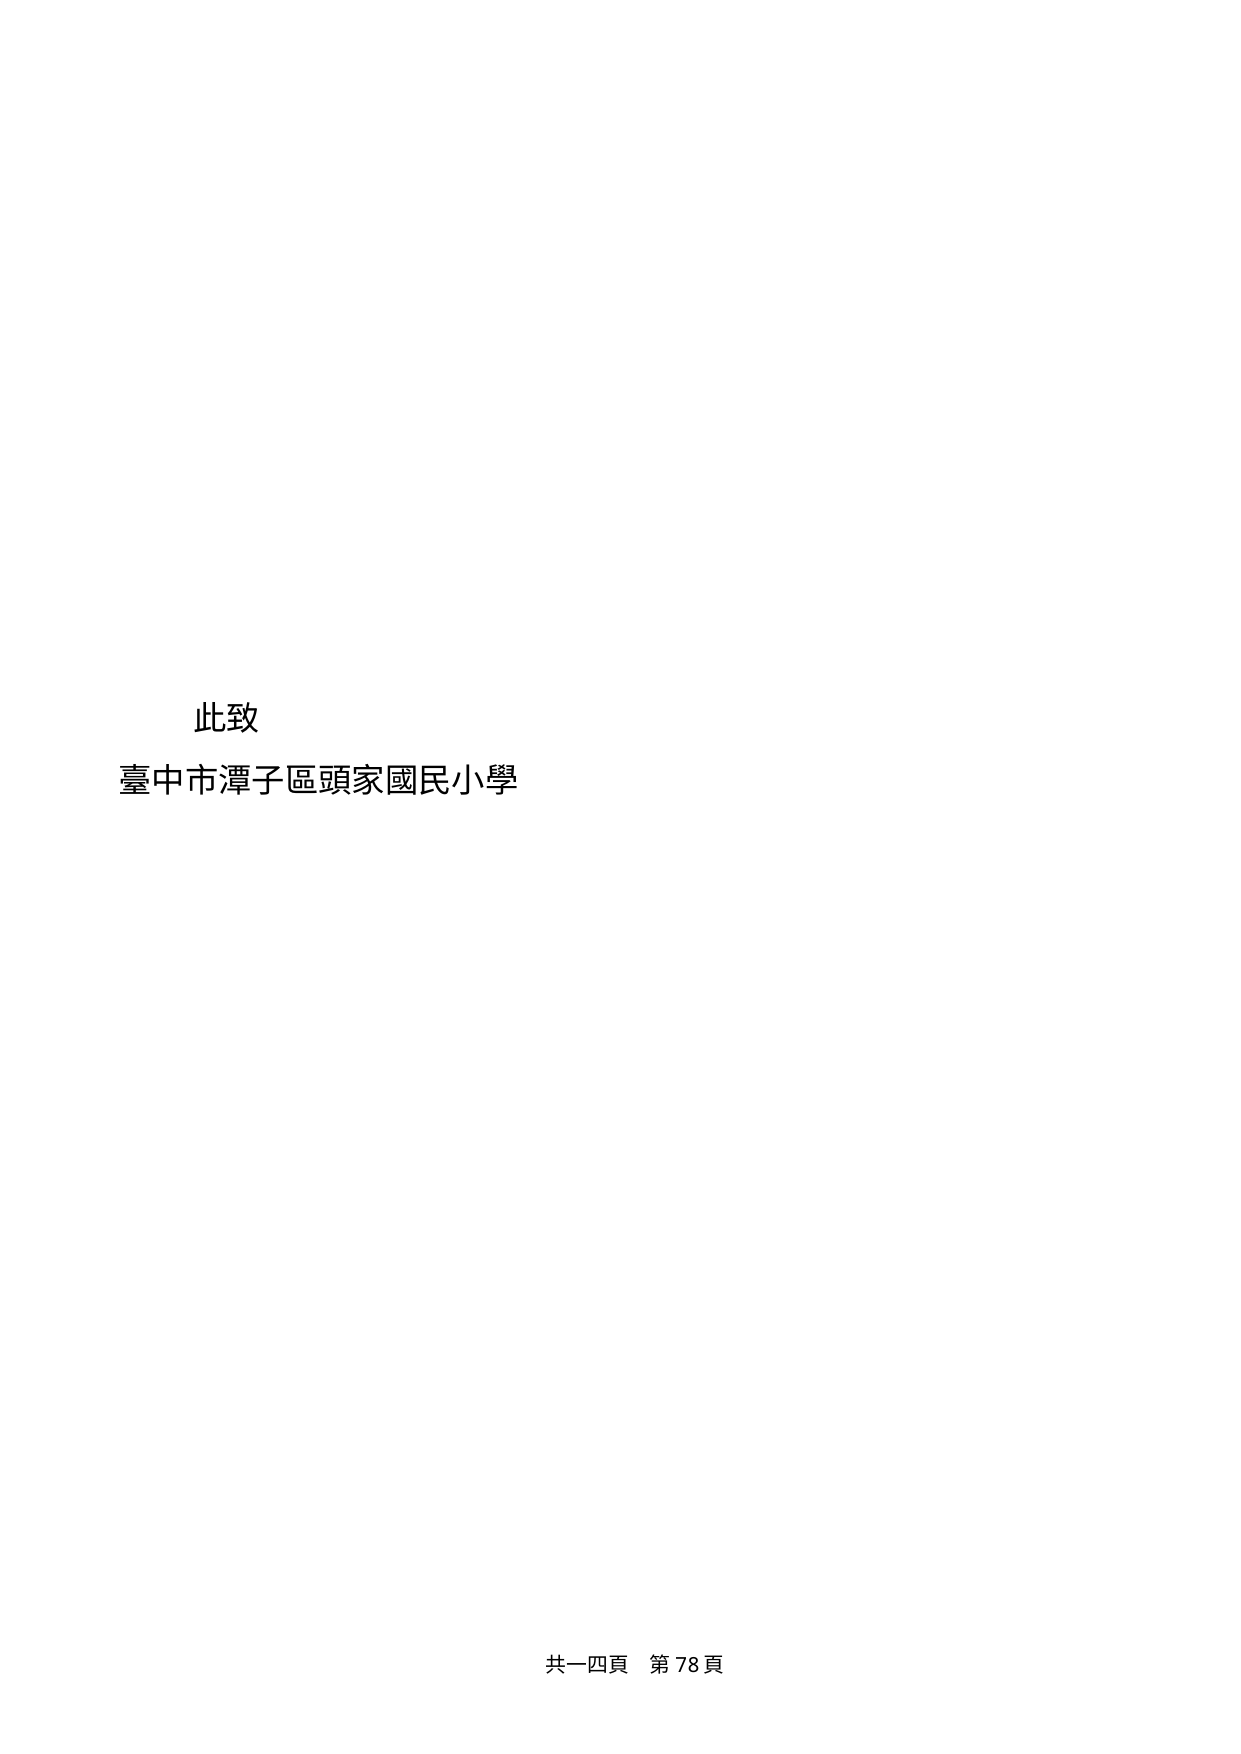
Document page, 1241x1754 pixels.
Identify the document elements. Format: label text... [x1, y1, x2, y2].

text 臺中市潭子區頭家國民小學 [118, 737, 1152, 799]
text 此致 [118, 674, 1152, 737]
